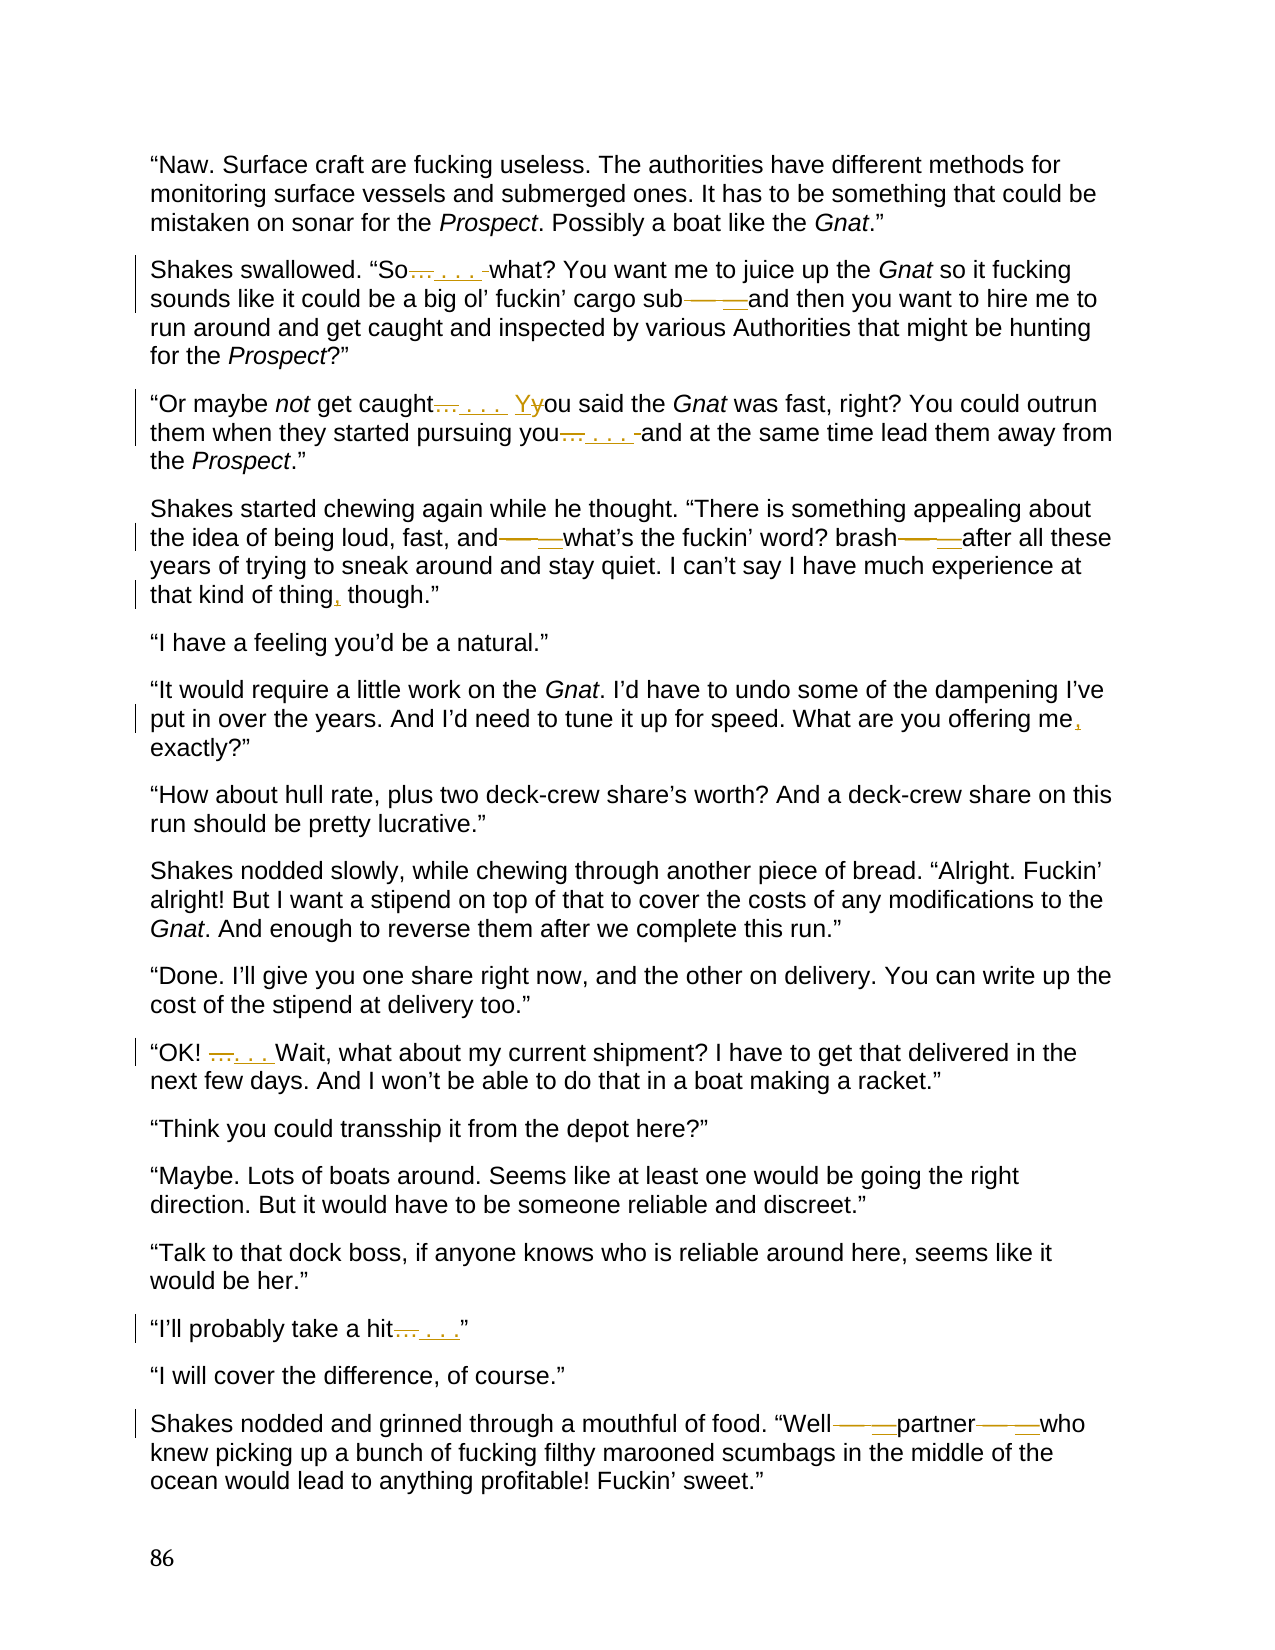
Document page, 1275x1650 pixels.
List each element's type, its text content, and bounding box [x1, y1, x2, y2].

text Shakes started chewing again while he thought. “There is something appealing about the idea of being loud, fast, and—what’s the fuckin’ word? brash—after all these years of trying to sneak around and stay quiet. I can’t say I have much experience at that kind of thing, though.” [150, 494, 1125, 609]
text “Talk to that dock boss, if anyone knows who is reliable around here, seems like it would be her.” [150, 1237, 1125, 1295]
text “Think you could transship it from the depot here?” [150, 1114, 1125, 1142]
text “Maybe. Lots of boats around. Seems like at least one would be going the right direction. But it would have to be someone reliable and discreet.” [150, 1161, 1125, 1219]
text Shakes nodded and grinned through a mouthful of food. “Well—partner—who knew picking up a bunch of fucking filthy marooned scumbags in the middle of the ocean would lead to anything profitable! Fuckin’ sweet.” [150, 1409, 1125, 1495]
text Shakes swallowed. “So . . . what? You want me to juice up the Gnat so it fucking sounds like it could be a big ol’ fuckin’ cargo sub—and then you want to hire me to run around and get caught and inspected by various Authorities that might be hunting for the Prospect?” [150, 255, 1125, 370]
text “I have a feeling you’d be a natural.” [150, 627, 1125, 656]
text “I will cover the difference, of course.” [150, 1361, 1125, 1390]
text “OK! . . . Wait, what about my current shipment? I have to get that delivered in the next few days. And I won’t be able to do that in a boat making a racket.” [150, 1037, 1125, 1095]
text Shakes nodded slowly, while chewing through another piece of bread. “Alright. Fuckin’ alright! But I want a stipend on top of that to cover the costs of any modifications to the Gnat. And enough to reverse them after we complete this run.” [150, 856, 1125, 942]
text “Done. I’ll give you one share right now, and the other on delivery. You can write up the cost of the stipend at delivery too.” [150, 961, 1125, 1019]
text “Or maybe not get caught . . . You said the Gnat was fast, right? You could outrun them when they started pursuing you . . . and at the same time lead them away from the Prospect.” [150, 389, 1125, 475]
text “It would require a little work on the Gnat. I’d have to undo some of the dampening I’ve put in over the years. And I’d need to tune it up for speed. What are you offering me, exactly?” [150, 675, 1125, 761]
text “How about hull rate, plus two deck-crew share’s worth? And a deck-crew share on this run should be pretty lucrative.” [150, 780, 1125, 837]
text “I’ll probably take a hit . . .” [150, 1314, 1125, 1342]
text “Naw. Surface craft are fucking useless. The authorities have different methods for monitoring surface vessels and submerged ones. It has to be something that could be mistaken on sonar for the Prospect. Possibly a boat like the Gnat.” [150, 150, 1125, 236]
